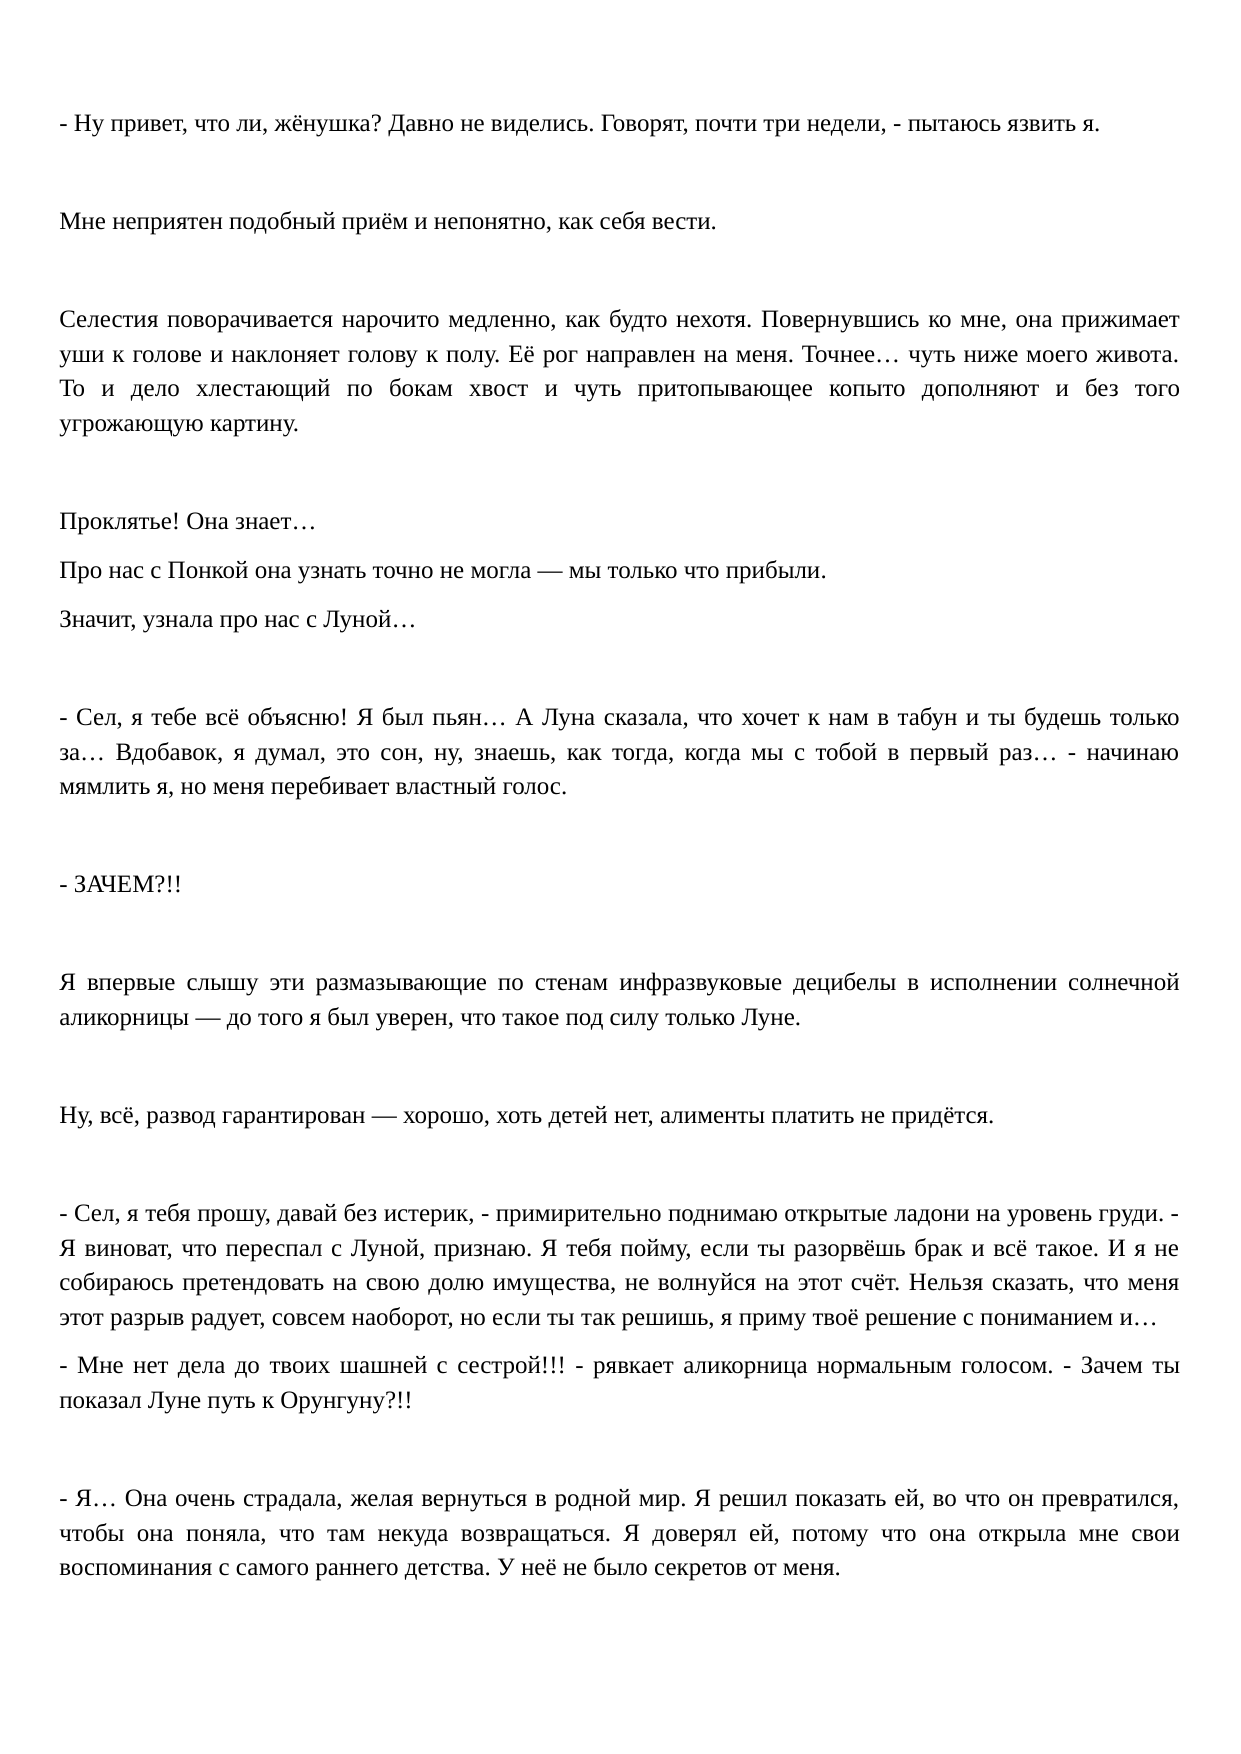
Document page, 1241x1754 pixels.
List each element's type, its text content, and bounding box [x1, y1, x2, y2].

text - Я… Она очень страдала, желая вернуться в родной мир. Я решил показать ей, во что он превратился, чтобы она поняла, что там некуда возвращаться. Я доверял ей, потому что она открыла мне свои воспоминания с самого раннего детства. У неё не было секретов от меня. [59, 1483, 1181, 1581]
text Значит, узнала про нас с Луной… [59, 604, 1181, 633]
text Проклятье! Она знает… [59, 506, 1181, 535]
text - Мне нет дела до твоих шашней с сестрой!!! - рявкает аликорница нормальным голосом. - Зачем ты показал Луне путь к Орунгуну?!! [59, 1351, 1181, 1414]
text Про нас с Понкой она узнать точно не могла — мы только что прибыли. [59, 555, 1181, 584]
text - Сел, я тебе всё объясню! Я был пьян… А Луна сказала, что хочет к нам в табун и ты будешь только за… Вдобавок, я думал, это сон, ну, знаешь, как тогда, когда мы с тобой в первый раз… - начинаю мямлить я, но меня перебивает властный голос. [59, 702, 1181, 800]
text Ну, всё, развод гарантирован — хорошо, хоть детей нет, алименты платить не придётся. [59, 1100, 1181, 1129]
text - ЗАЧЕМ?!! [59, 869, 1181, 898]
text Мне неприятен подобный приём и непонятно, как себя вести. [59, 206, 1181, 235]
text Я впервые слышу эти размазывающие по стенам инфразвуковые децибелы в исполнении солнечной аликорницы — до того я был уверен, что такое под силу только Луне. [59, 967, 1181, 1031]
text Селестия поворачивается нарочито медленно, как будто нехотя. Повернувшись ко мне, она прижимает уши к голове и наклоняет голову к полу. Её рог направлен на меня. Точнее… чуть ниже моего живота. То и дело хлестающий по бокам хвост и чуть притопывающее копыто дополняют и без того угрожающую картину. [59, 304, 1181, 437]
text - Ну привет, что ли, жёнушка? Давно не виделись. Говорят, почти три недели, - пытаюсь язвить я. [59, 108, 1181, 137]
text - Сел, я тебя прошу, давай без истерик, - примирительно поднимаю открытые ладони на уровень груди. - Я виноват, что переспал с Луной, признаю. Я тебя пойму, если ты разорвёшь брак и всё такое. И я не собираюсь претендовать на свою долю имущества, не волнуйся на этот счёт. Нельзя сказать, что меня этот разрыв радует, совсем наоборот, но если ты так решишь, я приму твоё решение с пониманием и… [59, 1198, 1181, 1330]
